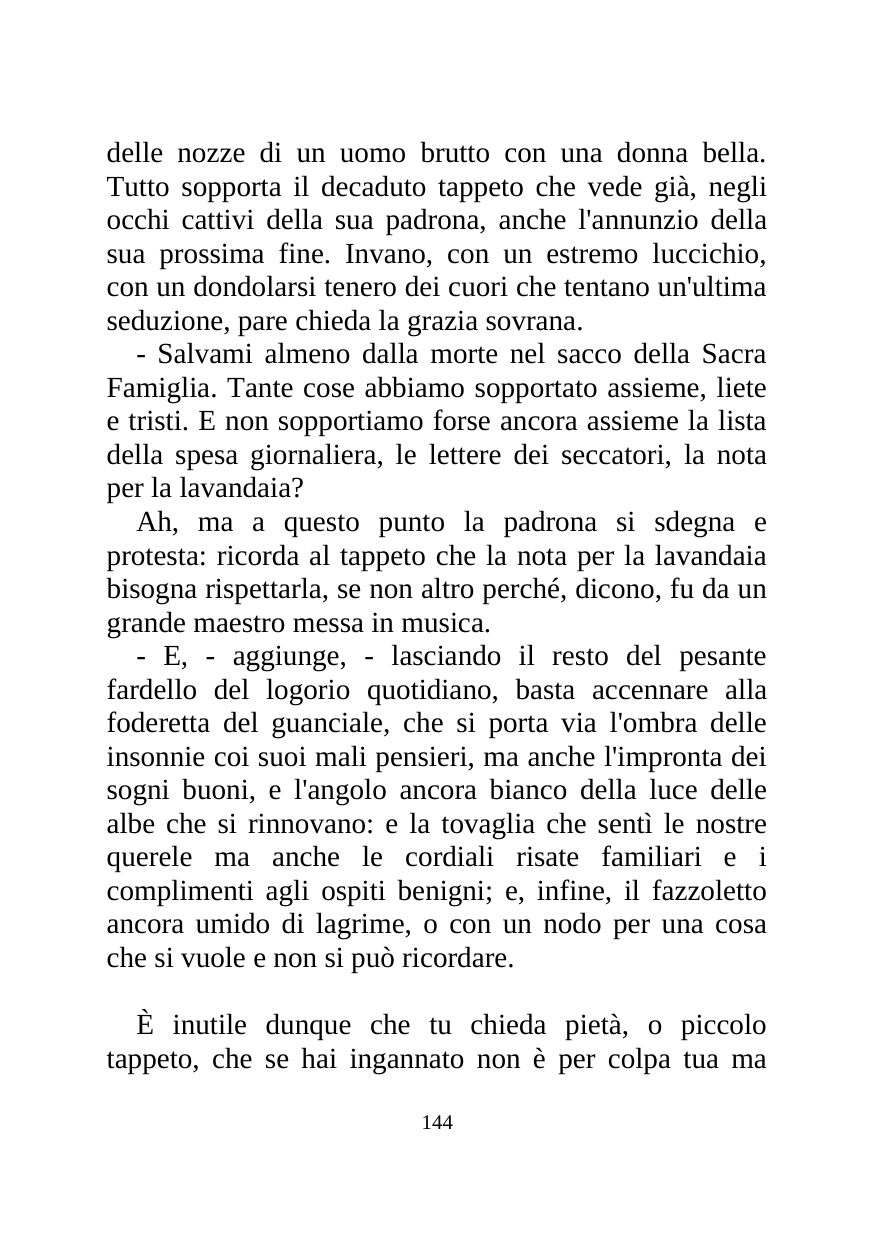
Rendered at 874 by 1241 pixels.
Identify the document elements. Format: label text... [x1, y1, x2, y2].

text - Salvami almeno dalla morte nel sacco della Sacra Famiglia. Tante cose abbiamo sopportato assieme, liete e tristi. E non sopportiamo forse ancora assieme la lista della spesa giornaliera, le lettere dei seccatori, la nota per la lavandaia? [106, 336, 768, 504]
text È inutile dunque che tu chieda pietà, o piccolo tappeto, che se hai ingannato non è per colpa tua ma [106, 1007, 768, 1074]
text Ah, ma a questo punto la padrona si sdegna e protesta: ricorda al tappeto che la nota per la lavandaia bisogna rispettarla, se non altro perché, dicono, fu da un grande maestro messa in musica. [106, 504, 768, 638]
text delle nozze di un uomo brutto con una donna bella. Tutto sopporta il decaduto tappeto che vede già, negli occhi cattivi della sua padrona, anche l'annunzio della sua prossima fine. Invano, con un estremo luccichio, con un dondolarsi tenero dei cuori che tentano un'ultima seduzione, pare chieda la grazia sovrana. [106, 135, 768, 336]
text - E, - aggiunge, - lasciando il resto del pesante fardello del logorio quotidiano, basta accennare alla foderetta del guanciale, che si porta via l'ombra delle insonnie coi suoi mali pensieri, ma anche l'impronta dei sogni buoni, e l'angolo ancora bianco della luce delle albe che si rinnovano: e la tovaglia che sentì le nostre querele ma anche le cordiali risate familiari e i complimenti agli ospiti benigni; e, infine, il fazzoletto ancora umido di lagrime, o con un nodo per una cosa che si vuole e non si può ricordare. [106, 638, 768, 974]
